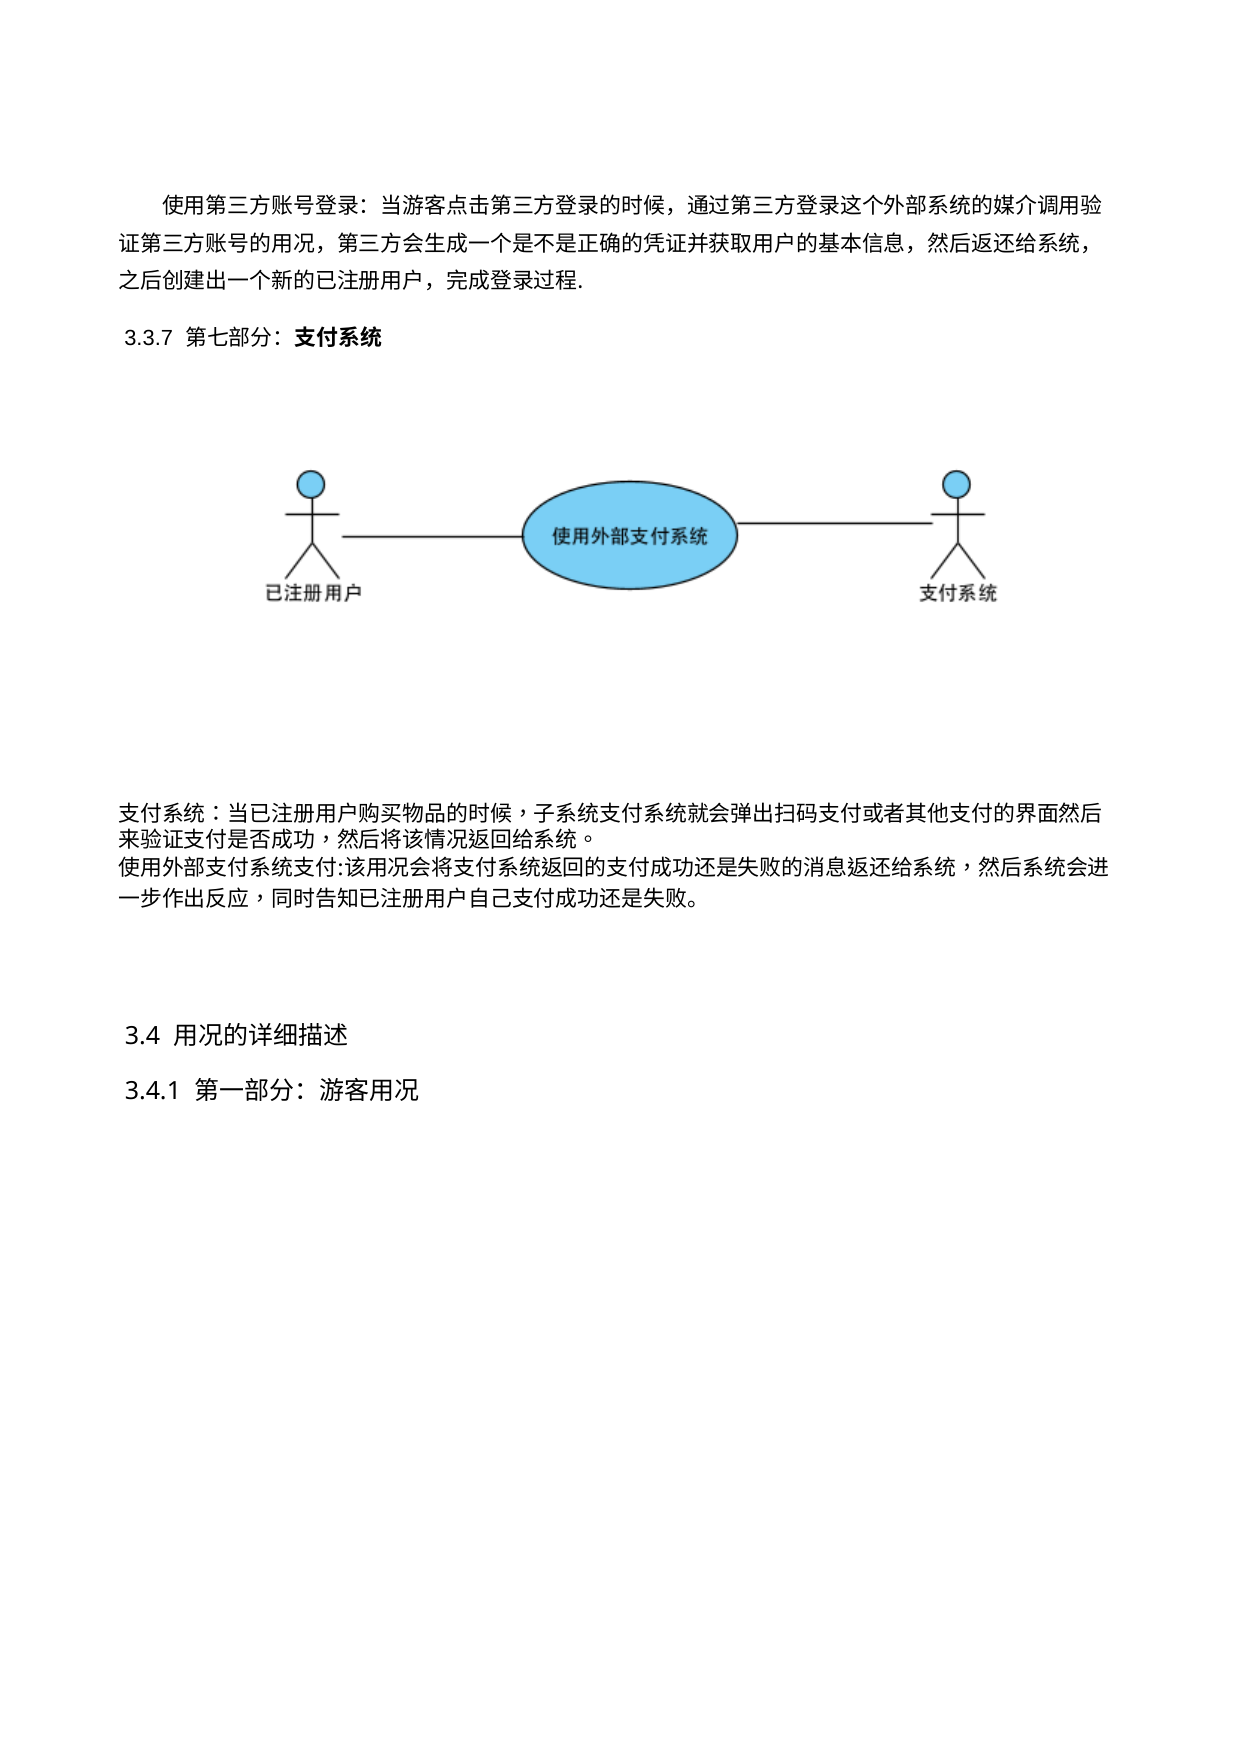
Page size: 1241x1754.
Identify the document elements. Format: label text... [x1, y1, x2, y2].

text 支付系统：当已注册用户购买物品的时候，子系统支付系统就会弹出扫码支付或者其他支付的界面然后来验证支付是否成功，然后将该情况返回给系统。 [118, 801, 1122, 852]
picture [118, 357, 1123, 741]
subtitle 用况的详细描述 [118, 1015, 1122, 1052]
subtitle 第七部分：支付系统 [118, 320, 1122, 351]
text 使用第三方账号登录：当游客点击第三方登录的时候，通过第三方登录这个外部系统的媒介调用验证第三方账号的用况，第三方会生成一个是不是正确的凭证并获取用户的基本信息，然后返还给系统，之后创建出一个新的已注册用户，完成登录过程. [118, 188, 1122, 295]
subtitle 第一部分：游客用况 [118, 1071, 1122, 1107]
text 使用外部支付系统支付:该用况会将支付系统返回的支付成功还是失败的消息返还给系统，然后系统会进一步作出反应，同时告知已注册用户自己支付成功还是失败。 [118, 852, 1122, 913]
